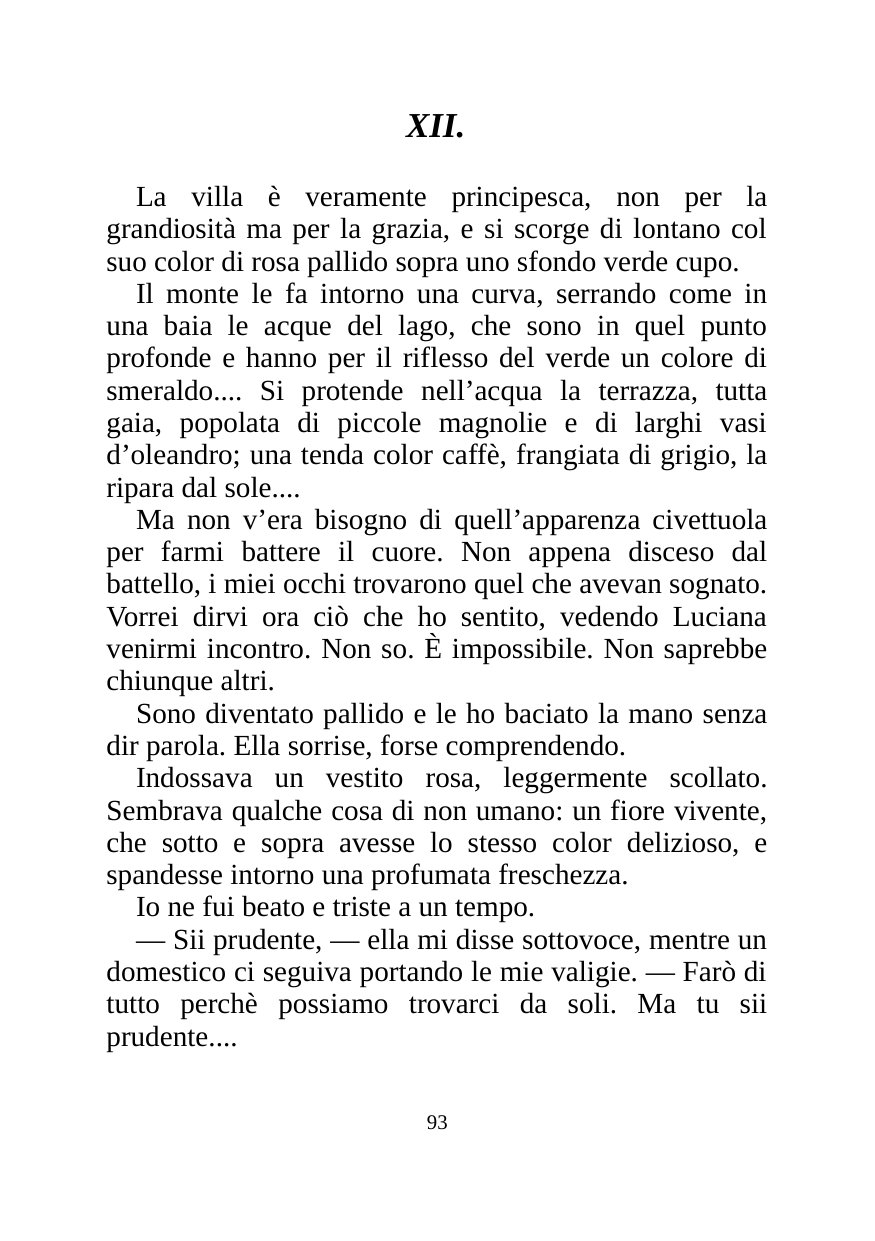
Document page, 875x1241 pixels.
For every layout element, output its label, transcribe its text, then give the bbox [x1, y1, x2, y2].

text — Sii prudente, — ella mi disse sottovoce, mentre un domestico ci seguiva portando le mie valigie. — Farò di tutto perchè possiamo trovarci da soli. Ma tu sii prudente.... [106, 923, 768, 1052]
subtitle XII. [106, 106, 768, 145]
text Io ne fui beato e triste a un tempo. [106, 891, 768, 923]
text Sono diventato pallido e le ho baciato la mano senza dir parola. Ella sorrise, forse comprendendo. [106, 697, 768, 762]
text Indossava un vestito rosa, leggermente scollato. Sembrava qualche cosa di non umano: un fiore vivente, che sotto e sopra avesse lo stesso color delizioso, e spandesse intorno una profumata freschezza. [106, 762, 768, 891]
text Il monte le fa intorno una curva, serrando come in una baia le acque del lago, che sono in quel punto profonde e hanno per il riflesso del verde un colore di smeraldo.... Si protende nell’acqua la terrazza, tutta gaia, popolata di piccole magnolie e di larghi vasi d’oleandro; una tenda color caffè, frangiata di grigio, la ripara dal sole.... [106, 277, 768, 503]
text La villa è veramente principesca, non per la grandiosità ma per la grazia, e si scorge di lontano col suo color di rosa pallido sopra uno sfondo verde cupo. [106, 180, 768, 277]
text Ma non v’era bisogno di quell’apparenza civettuola per farmi battere il cuore. Non appena disceso dal battello, i miei occhi trovarono quel che avevan sognato. Vorrei dirvi ora ciò che ho sentito, vedendo Luciana venirmi incontro. Non so. È impossibile. Non saprebbe chiunque altri. [106, 503, 768, 697]
